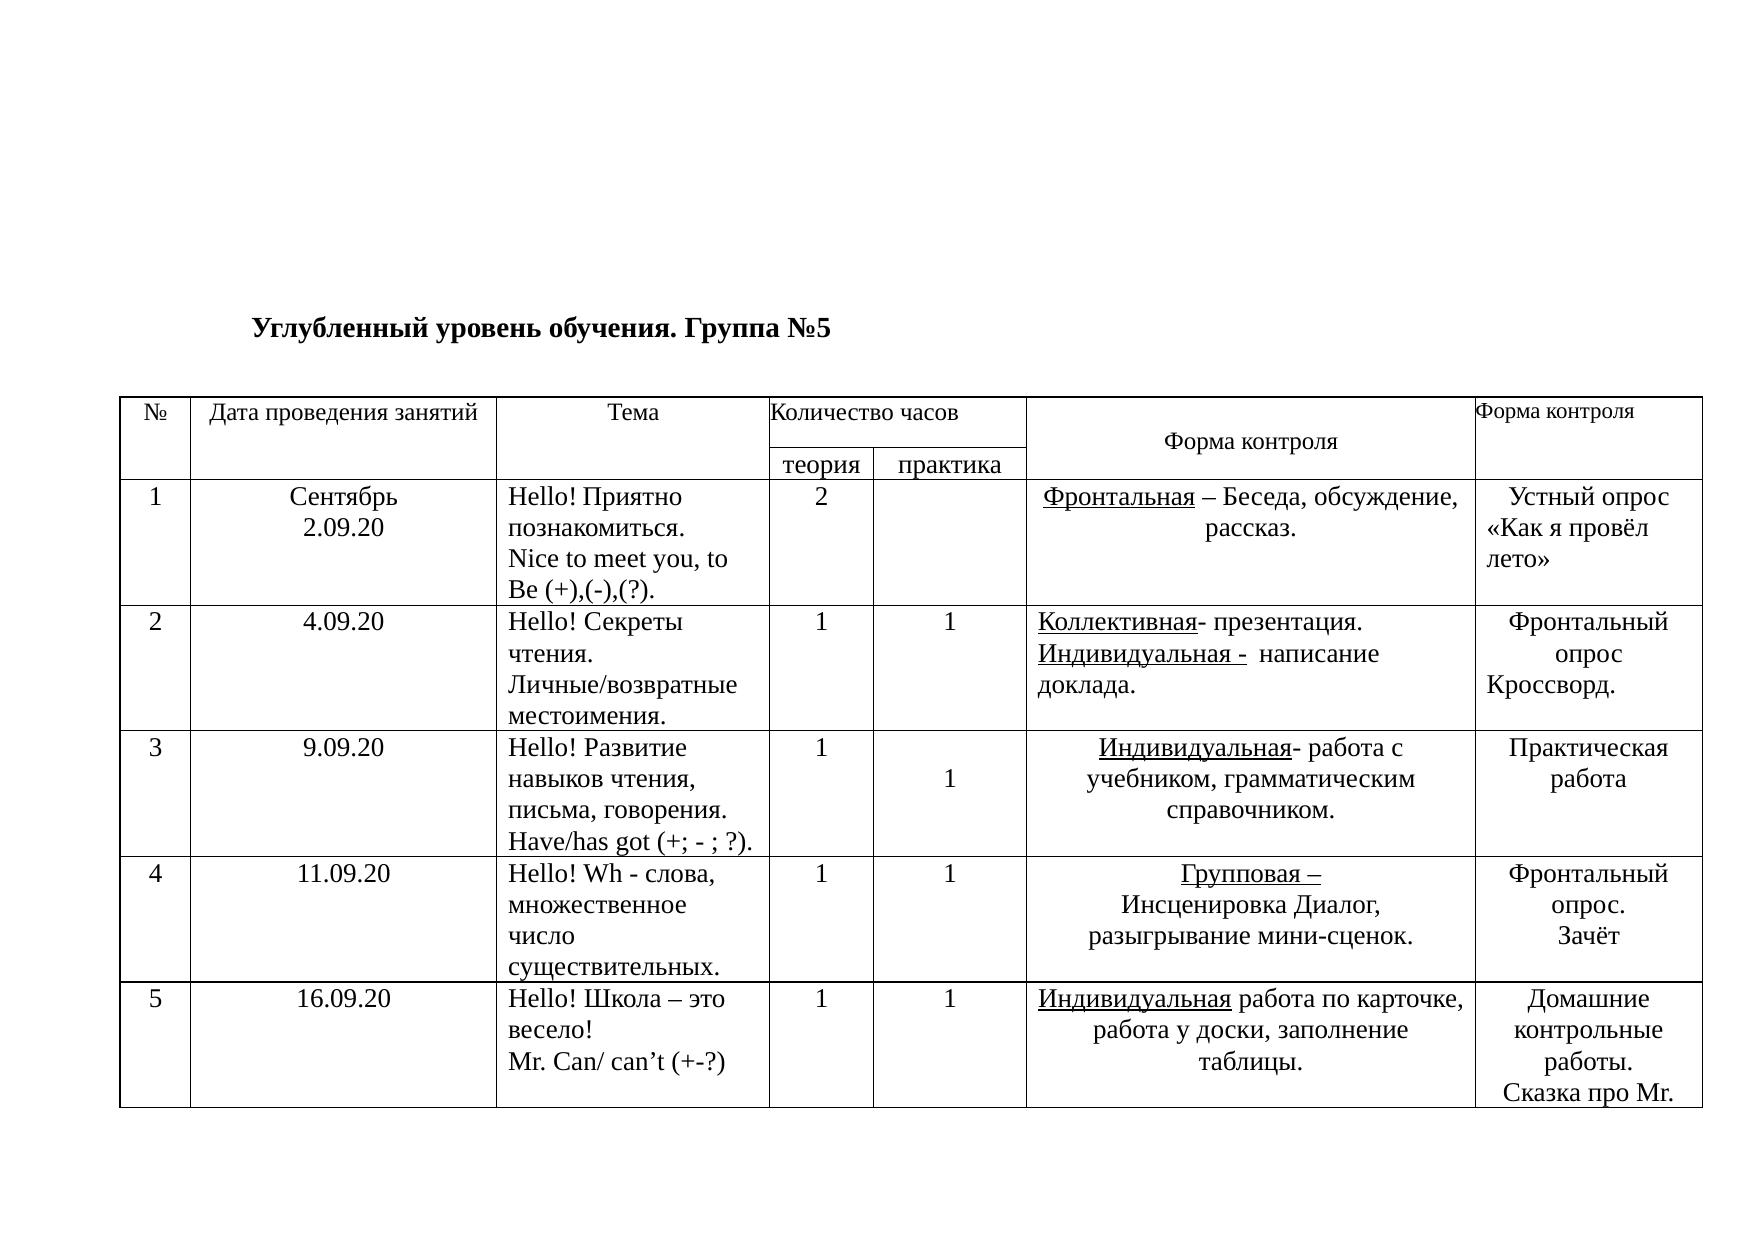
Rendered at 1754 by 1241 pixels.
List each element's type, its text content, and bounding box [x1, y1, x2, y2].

table_cell Hello! Wh - слова, множественное число существительных. [497, 857, 769, 981]
table_cell 1 [874, 857, 1026, 981]
table_cell 11.09.20 [191, 857, 496, 981]
table_cell Hello! Приятно познакомиться. Nice to meet you, to Be (+),(-),(?). [497, 480, 769, 604]
table_cell 9.09.20 [191, 731, 496, 856]
table_cell 5 [121, 983, 190, 1107]
table_cell Индивидуальная работа по карточке, работа у доски, заполнение таблицы. [1027, 983, 1475, 1107]
table_cell 1 [874, 606, 1026, 730]
text Углубленный уровень обучения. Группа №5 [177, 310, 1695, 343]
table_cell 1 [770, 983, 873, 1107]
table_header Количество часов [770, 398, 1026, 447]
table_cell Устный опрос «Как я провёл лето» [1476, 480, 1702, 604]
table_cell 1 [121, 480, 190, 604]
table_cell 2 [770, 480, 873, 604]
table_header Форма контроля [1476, 398, 1702, 479]
table_cell Hello! Развитие навыков чтения, письма, говорения. Have/has got (+; - ; ?). [497, 731, 769, 856]
table_cell Домашние контрольные работы. Сказка про Mr. [1476, 983, 1702, 1107]
table_cell 16.09.20 [191, 983, 496, 1107]
table_cell 2 [121, 606, 190, 730]
table_cell Hello! Школа – это весело! Mr. Can/ can’t (+-?) [497, 983, 769, 1107]
table_cell Коллективная- презентация. Индивидуальная - написание доклада. [1027, 606, 1475, 730]
table_cell 4 [121, 857, 190, 981]
table_cell теория [770, 448, 873, 479]
table_cell [874, 480, 1026, 604]
table_cell 1 [874, 983, 1026, 1107]
table_cell Сентябрь 2.09.20 [191, 480, 496, 604]
table_cell Практическая работа [1476, 731, 1702, 856]
table_cell Фронтальный опрос. Зачёт [1476, 857, 1702, 981]
table_cell 1 [770, 606, 873, 730]
table_cell 3 [121, 731, 190, 856]
table_cell 1 [770, 857, 873, 981]
table_header Форма контроля [1027, 398, 1475, 479]
table_cell 1 [874, 731, 1026, 856]
table_header Дата проведения занятий [191, 398, 496, 479]
table_cell практика [874, 448, 1026, 479]
table_cell Индивидуальная- работа с учебником, грамматическим справочником. [1027, 731, 1475, 856]
table_header № [121, 398, 190, 479]
table_cell 4.09.20 [191, 606, 496, 730]
table_cell 1 [770, 731, 873, 856]
table_header Тема [497, 398, 769, 479]
table_cell Фронтальный опрос Кроссворд. [1476, 606, 1702, 730]
table_cell Групповая – Инсценировка Диалог, разыгрывание мини-сценок. [1027, 857, 1475, 981]
table_cell Hello! Секреты чтения. Личные/возвратные местоимения. [497, 606, 769, 730]
table_cell Фронтальная – Беседа, обсуждение, рассказ. [1027, 480, 1475, 604]
